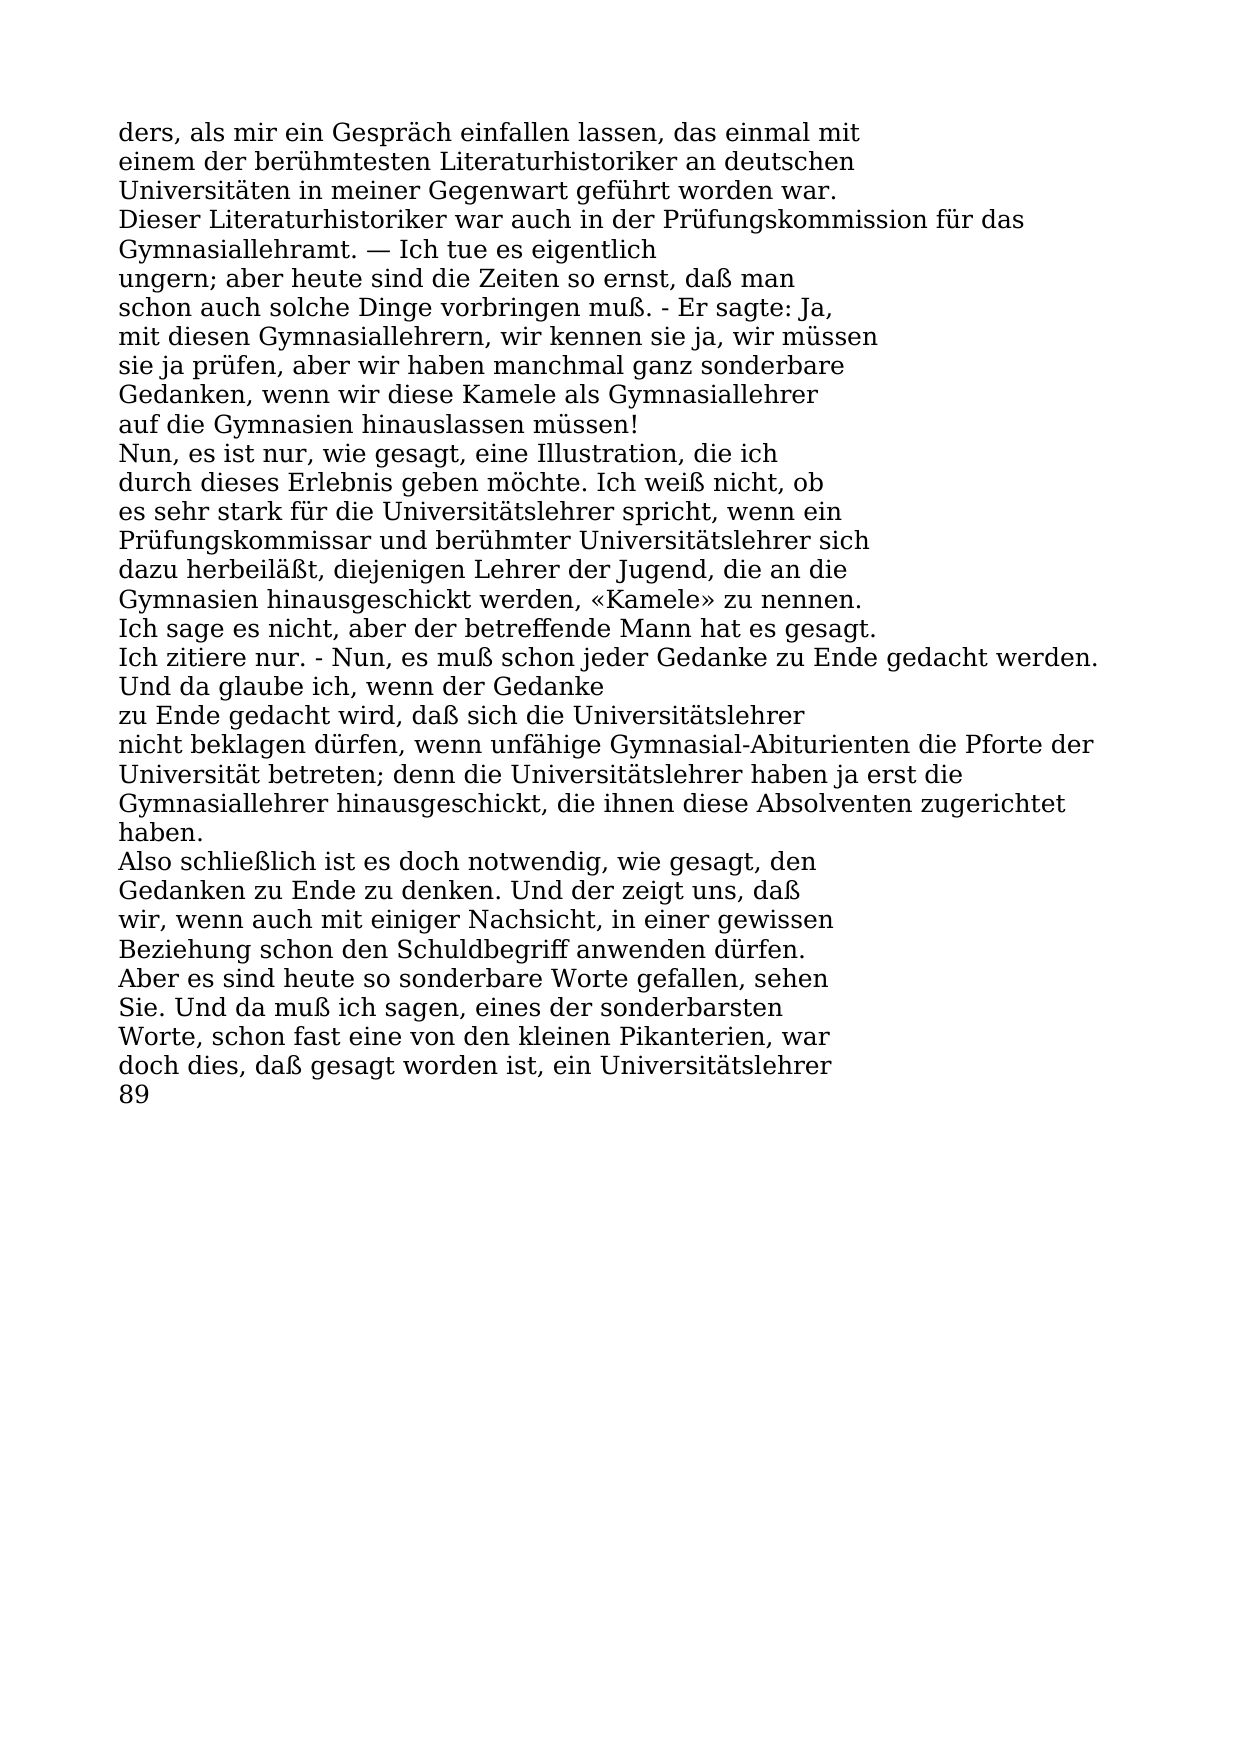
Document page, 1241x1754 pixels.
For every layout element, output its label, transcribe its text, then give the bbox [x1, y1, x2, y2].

text ders, als mir ein Gespräch einfallen lassen, das einmal mit [118, 118, 1122, 147]
text Sie. Und da muß ich sagen, eines der sonderbarsten [118, 993, 1122, 1022]
text durch dieses Erlebnis geben möchte. Ich weiß nicht, ob [118, 468, 1122, 497]
text einem der berühmtesten Literaturhistoriker an deutschen [118, 147, 1122, 176]
text Also schließlich ist es doch notwendig, wie gesagt, den [118, 847, 1122, 876]
text Universitäten in meiner Gegenwart geführt worden war. [118, 176, 1122, 206]
text Prüfungskommissar und berühmter Universitätslehrer sich [118, 526, 1122, 556]
text Gedanken zu Ende zu denken. Und der zeigt uns, daß [118, 876, 1122, 906]
text ungern; aber heute sind die Zeiten so ernst, daß man [118, 264, 1122, 293]
text Dieser Literaturhistoriker war auch in der Prüfungskommission für das Gymnasiallehramt. — Ich tue es eigentlich [118, 206, 1122, 264]
text Aber es sind heute so sonderbare Worte gefallen, sehen [118, 964, 1122, 993]
text Ich zitiere nur. - Nun, es muß schon jeder Gedanke zu Ende gedacht werden. Und da glaube ich, wenn der Gedanke [118, 643, 1122, 701]
text Beziehung schon den Schuldbegriff anwenden dürfen. [118, 935, 1122, 964]
text Gymnasien hinausgeschickt werden, «Kamele» zu nennen. [118, 585, 1122, 614]
text schon auch solche Dinge vorbringen muß. - Er sagte: Ja, [118, 293, 1122, 322]
text nicht beklagen dürfen, wenn unfähige Gymnasial-Abiturienten die Pforte der Universität betreten; denn die Universitätslehrer haben ja erst die Gymnasiallehrer hinausgeschickt, die ihnen diese Absolventen zugerichtet haben. [118, 731, 1122, 847]
text wir, wenn auch mit einiger Nachsicht, in einer gewissen [118, 906, 1122, 935]
text es sehr stark für die Universitätslehrer spricht, wenn ein [118, 497, 1122, 526]
text Worte, schon fast eine von den kleinen Pikanterien, war [118, 1022, 1122, 1051]
text 89 [118, 1081, 1122, 1110]
text zu Ende gedacht wird, daß sich die Universitätslehrer [118, 701, 1122, 731]
text Gedanken, wenn wir diese Kamele als Gymnasiallehrer [118, 381, 1122, 410]
text sie ja prüfen, aber wir haben manchmal ganz sonderbare [118, 351, 1122, 381]
text Ich sage es nicht, aber der betreffende Mann hat es gesagt. [118, 614, 1122, 643]
text auf die Gymnasien hinauslassen müssen! [118, 410, 1122, 439]
text dazu herbeiläßt, diejenigen Lehrer der Jugend, die an die [118, 556, 1122, 585]
text doch dies, daß gesagt worden ist, ein Universitätslehrer [118, 1051, 1122, 1081]
text Nun, es ist nur, wie gesagt, eine Illustration, die ich [118, 439, 1122, 468]
text mit diesen Gymnasiallehrern, wir kennen sie ja, wir müssen [118, 322, 1122, 351]
